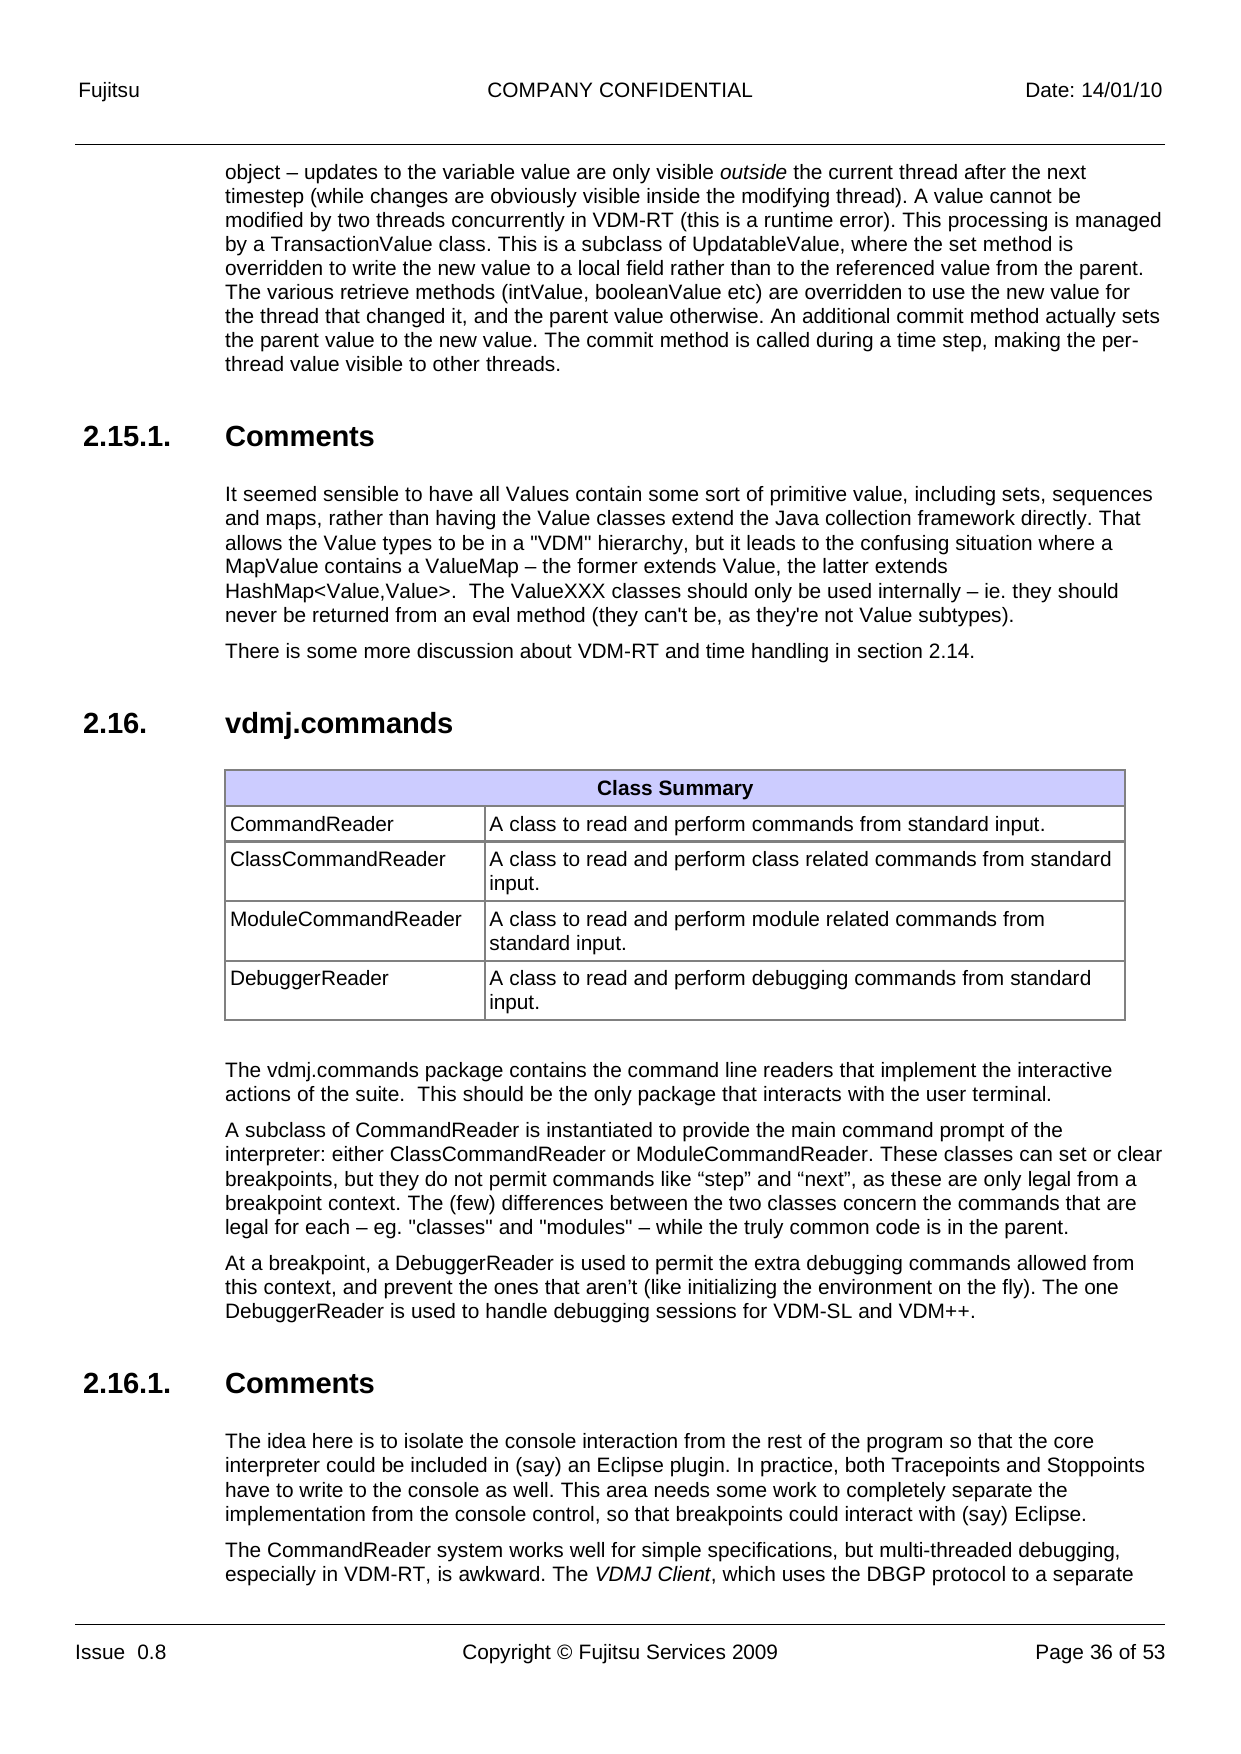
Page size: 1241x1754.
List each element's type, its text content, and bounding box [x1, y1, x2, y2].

text The idea here is to isolate the console interaction from the rest of the program so that the core interpreter could be included in (say) an Eclipse plugin. In practice, both Tracepoints and Stoppoints have to write to the console as well. This area needs some work to completely separate the implementation from the console control, so that breakpoints could interact with (say) Eclipse. [225, 1429, 1165, 1526]
text object – updates to the variable value are only visible outside the current thread after the next timestep (while changes are obviously visible inside the modifying thread). A value cannot be modified by two threads concurrently in VDM-RT (this is a runtime error). This processing is managed by a TransactionValue class. This is a subclass of UpdatableValue, where the set method is overridden to write the new value to a local field rather than to the referenced value from the parent. The various retrieve methods (intValue, booleanValue etc) are overridden to use the new value for the thread that changed it, and the parent value otherwise. An additional commit method actually sets the parent value to the new value. The commit method is called during a time step, making the per-thread value visible to other threads. [225, 160, 1165, 376]
subtitle vdmj.commands [75, 706, 1165, 739]
subtitle Comments [75, 419, 1165, 452]
table_cell DebuggerReader [226, 962, 484, 1019]
text The vdmj.commands package contains the command line readers that implement the interactive actions of the suite. This should be the only package that interacts with the user terminal. [225, 1058, 1165, 1106]
table_cell A class to read and perform debugging commands from standard input. [486, 962, 1124, 1019]
table_cell A class to read and perform module related commands from standard input. [486, 902, 1124, 959]
table_cell A class to read and perform class related commands from standard input. [486, 843, 1124, 900]
text A subclass of CommandReader is instantiated to provide the main command prompt of the interpreter: either ClassCommandReader or ModuleCommandReader. These classes can set or clear breakpoints, but they do not permit commands like “step” and “next”, as these are only legal from a breakpoint context. The (few) differences between the two classes concern the commands that are legal for each – eg. "classes" and "modules" – while the truly common code is in the parent. [225, 1118, 1165, 1239]
table_cell ModuleCommandReader [226, 902, 484, 959]
text There is some more discussion about VDM-RT and time handling in section 2.14. [225, 639, 1165, 663]
text The CommandReader system works well for simple specifications, but multi-threaded debugging, especially in VDM-RT, is awkward. The VDMJ Client, which uses the DBGP protocol to a separate [225, 1538, 1165, 1586]
table_cell CommandReader [226, 807, 484, 840]
subtitle Comments [75, 1366, 1165, 1399]
table_header Class Summary [226, 771, 1124, 805]
table_cell ClassCommandReader [226, 843, 484, 900]
text It seemed sensible to have all Values contain some sort of primitive value, including sets, sequences and maps, rather than having the Value classes extend the Java collection framework directly. That allows the Value types to be in a "VDM" hierarchy, but it leads to the confusing situation where a MapValue contains a ValueMap – the former extends Value, the latter extends HashMap<Value,Value>. The ValueXXX classes should only be used internally – ie. they should never be returned from an eval method (they can't be, as they're not Value subtypes). [225, 482, 1165, 627]
table_cell A class to read and perform commands from standard input. [486, 807, 1124, 840]
text At a breakpoint, a DebuggerReader is used to permit the extra debugging commands allowed from this context, and prevent the ones that aren’t (like initializing the environment on the fly). The one DebuggerReader is used to handle debugging sessions for VDM-SL and VDM++. [225, 1251, 1165, 1323]
